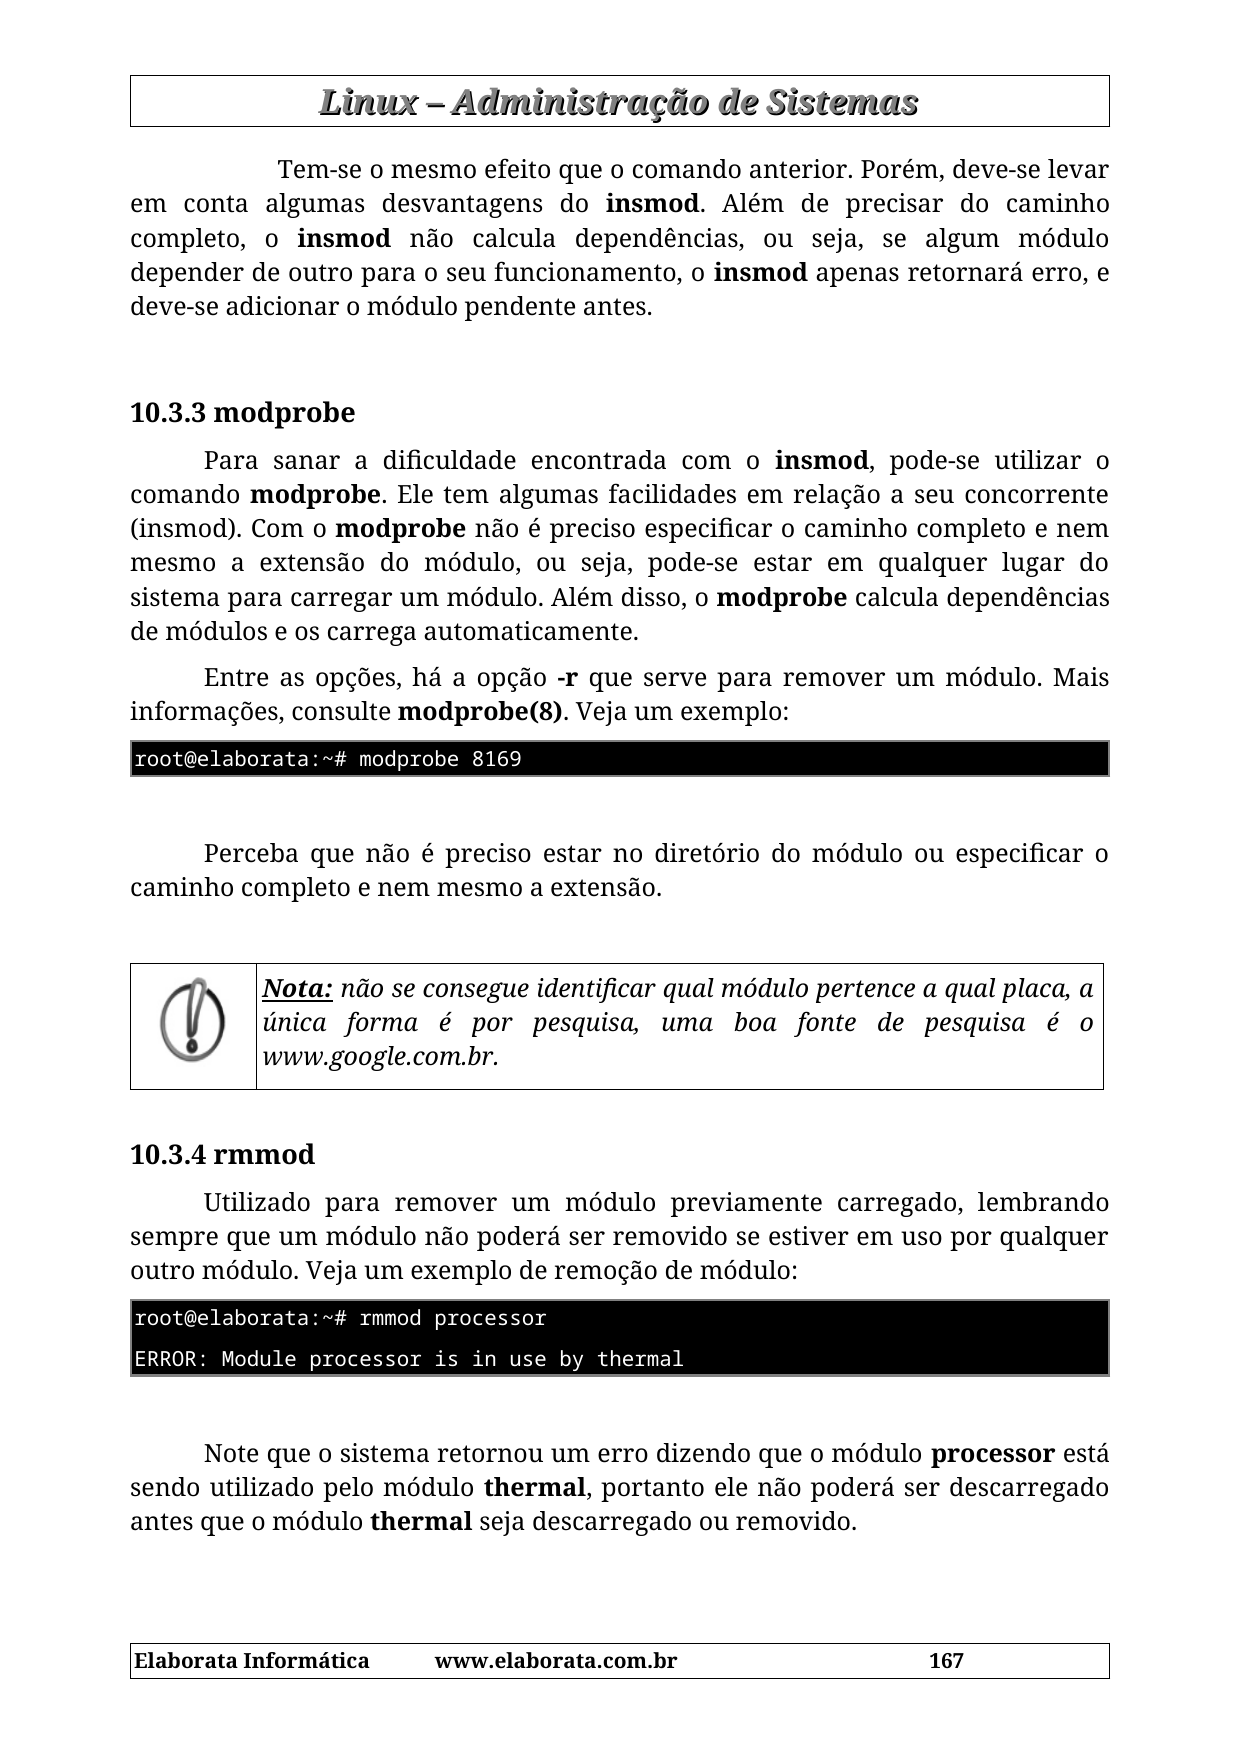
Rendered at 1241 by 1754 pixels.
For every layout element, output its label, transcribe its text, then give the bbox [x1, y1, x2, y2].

text Perceba que não é preciso estar no diretório do módulo ou especificar o caminho completo e nem mesmo a extensão. [130, 836, 1110, 904]
table_header [131, 964, 256, 1089]
text root@elaborata:~# rmmod processor [132, 1301, 1108, 1332]
text ERROR: Module processor is in use by thermal [132, 1340, 1108, 1374]
text Para sanar a dificuldade encontrada com o insmod, pode-se utilizar o comando modprobe. Ele tem algumas facilidades em relação a seu concorrente (insmod). Com o modprobe não é preciso especificar o caminho completo e nem mesmo a extensão do módulo, ou seja, pode-se estar em qualquer lugar do sistema para carregar um módulo. Além disso, o modprobe calcula dependências de módulos e os carrega automaticamente. [130, 443, 1110, 647]
text Note que o sistema retornou um erro dizendo que o módulo processor está sendo utilizado pelo módulo thermal, portanto ele não poderá ser descarregado antes que o módulo thermal seja descarregado ou removido. [130, 1436, 1110, 1538]
text Utilizado para remover um módulo previamente carregado, lembrando sempre que um módulo não poderá ser removido se estiver em uso por qualquer outro módulo. Veja um exemplo de remoção de módulo: [130, 1184, 1110, 1287]
text Entre as opções, há a opção -r que serve para remover um módulo. Mais informações, consulte modprobe(8). Veja um exemplo: [130, 660, 1110, 728]
text Tem-se o mesmo efeito que o comando anterior. Porém, deve-se levar em conta algumas desvantagens do insmod. Além de precisar do caminho completo, o insmod não calcula dependências, ou seja, se algum módulo depender de outro para o seu funcionamento, o insmod apenas retornará erro, e deve-se adicionar o módulo pendente antes. [130, 152, 1110, 322]
table_header Nota: não se consegue identificar qual módulo pertence a qual placa, a única forma é por pesquisa, uma boa fonte de pesquisa é o www.google.com.br. [257, 964, 1103, 1089]
text root@elaborata:~# modprobe 8169 [132, 742, 1108, 775]
subtitle rmmod [130, 1136, 1110, 1173]
subtitle modprobe [130, 394, 1110, 431]
